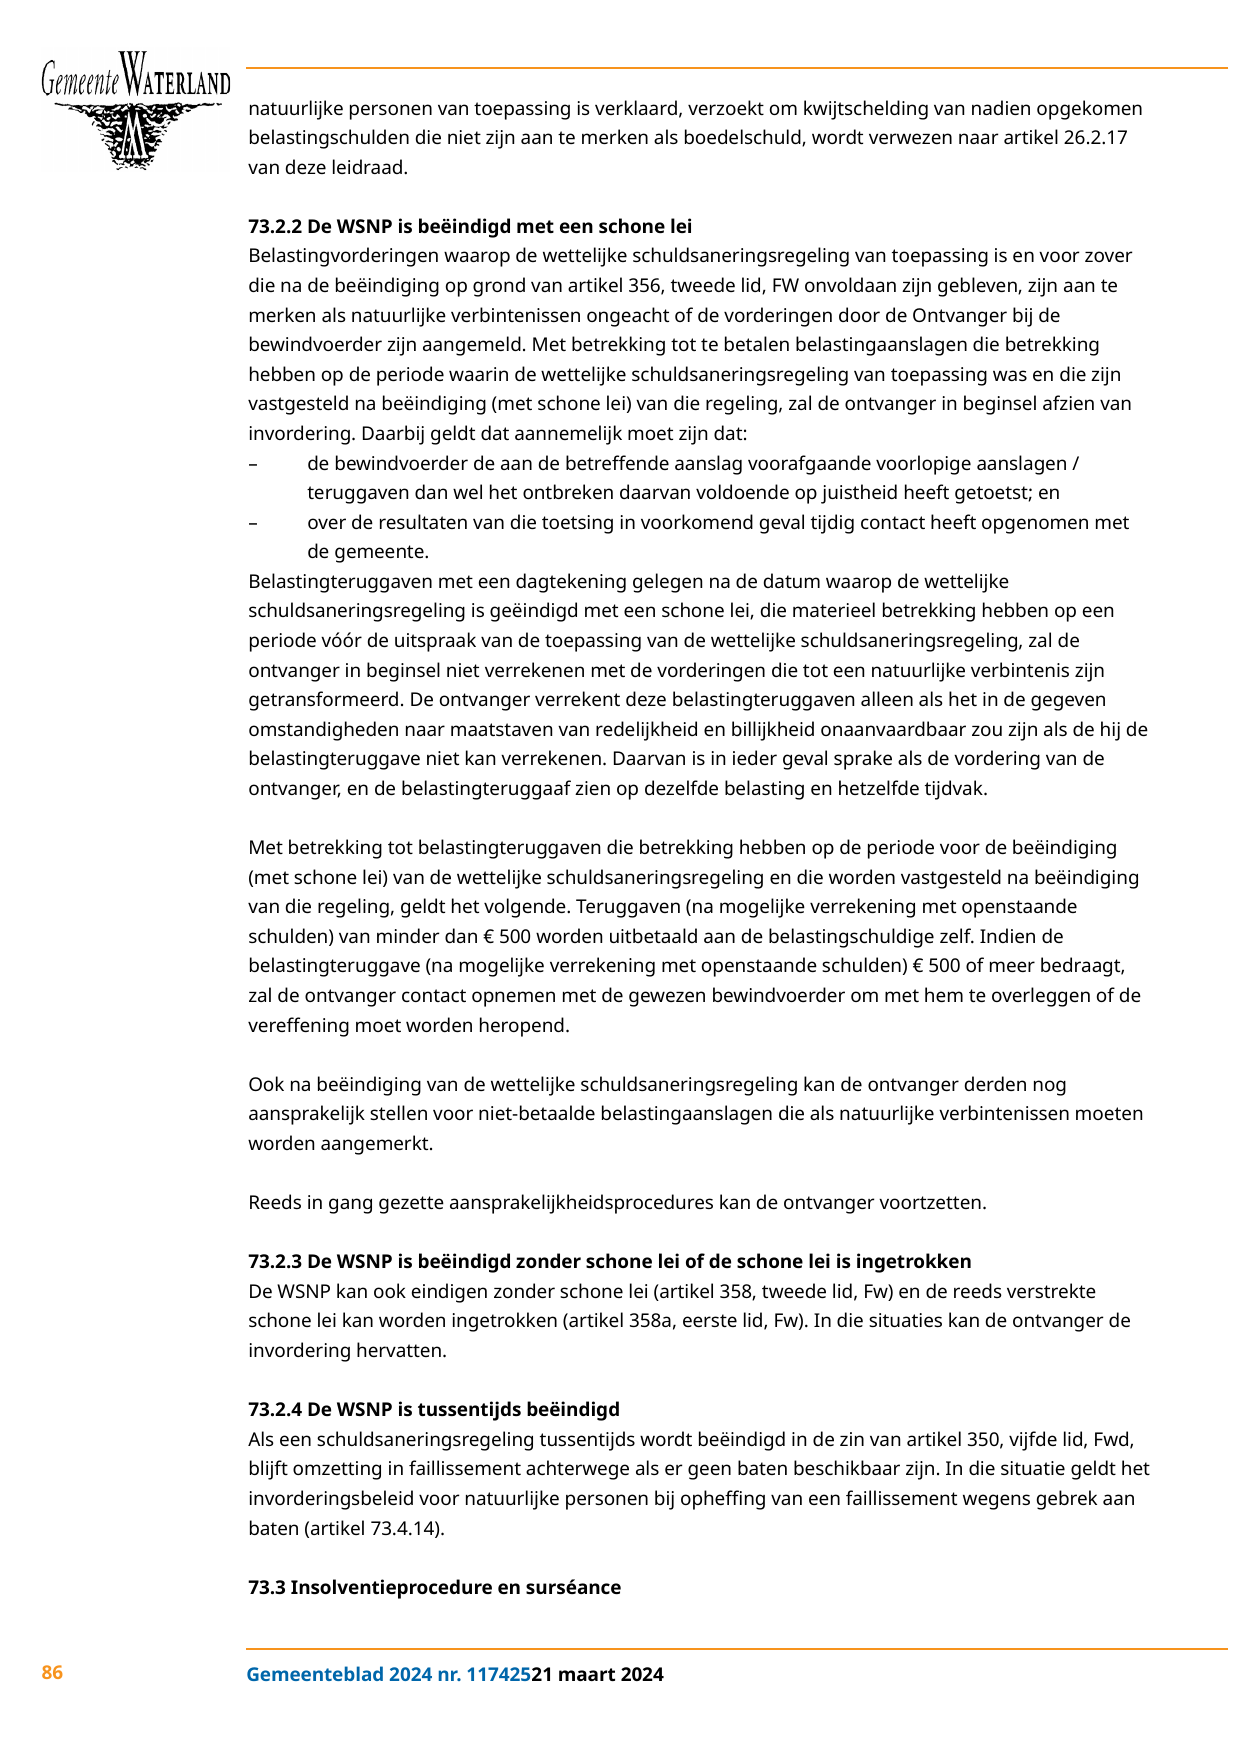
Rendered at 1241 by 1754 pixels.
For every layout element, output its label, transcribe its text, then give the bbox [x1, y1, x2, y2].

text Ook na beëindiging van de wettelijke schuldsaneringsregeling kan de ontvanger derden nog aansprakelijk stellen voor niet-betaalde belastingaanslagen die als natuurlijke verbintenissen moeten worden aangemerkt. [248, 1071, 1152, 1156]
picture [41, 47, 231, 172]
text Belastingteruggaven met een dagtekening gelegen na de datum waarop de wettelijke schuldsaneringsregeling is geëindigd met een schone lei, die materieel betrekking hebben op een periode vóór de uitspraak van de toepassing van de wettelijke schuldsaneringsregeling, zal de ontvanger in beginsel niet verrekenen met de vorderingen die tot een natuurlijke verbintenis zijn getransformeerd. De ontvanger verrekent deze belastingteruggaven alleen als het in de gegeven omstandigheden naar maatstaven van redelijkheid en billijkheid onaanvaardbaar zou zijn als de hij de belastingteruggave niet kan verrekenen. Daarvan is in ieder geval sprake als de vordering van de ontvanger, en de belastingteruggaaf zien op dezelfde belasting en hetzelfde tijdvak. [248, 568, 1152, 801]
text Belastingvorderingen waarop de wettelijke schuldsaneringsregeling van toepassing is en voor zover die na de beëindiging op grond van artikel 356, tweede lid, FW onvoldaan zijn gebleven, zijn aan te merken als natuurlijke verbintenissen ongeacht of de vorderingen door de Ontvanger bij de bewindvoerder zijn aangemeld. Met betrekking tot te betalen belastingaanslagen die betrekking hebben op de periode waarin de wettelijke schuldsaneringsregeling van toepassing was en die zijn vastgesteld na beëindiging (met schone lei) van die regeling, zal de ontvanger in beginsel afzien van invordering. Daarbij geldt dat aannemelijk moet zijn dat: [248, 243, 1152, 446]
text De WSNP kan ook eindigen zonder schone lei (artikel 358, tweede lid, Fw) en de reeds verstrekte schone lei kan worden ingetrokken (artikel 358a, eerste lid, Fw). In die situaties kan de ontvanger de invordering hervatten. [248, 1278, 1152, 1363]
text 73.2.4 De WSNP is tussentijds beëindigd [248, 1396, 1152, 1422]
text Met betrekking tot belastingteruggaven die betrekking hebben op de periode voor de beëindiging (met schone lei) van de wettelijke schuldsaneringsregeling en die worden vastgesteld na beëindiging van die regeling, geldt het volgende. Teruggaven (na mogelijke verrekening met openstaande schulden) van minder dan € 500 worden uitbetaald aan de belastingschuldige zelf. Indien de belastingteruggave (na mogelijke verrekening met openstaande schulden) € 500 of meer bedraagt, zal de ontvanger contact opnemen met de gewezen bewindvoerder om met hem te overleggen of de vereffening moet worden heropend. [248, 834, 1152, 1038]
text Reeds in gang gezette aansprakelijkheidsprocedures kan de ontvanger voortzetten. [248, 1189, 1152, 1215]
list over de resultaten van die toetsing in voorkomend geval tijdig contact heeft opgenomen met de gemeente. [248, 509, 1152, 564]
text 73.2.2 De WSNP is beëindigd met een schone lei [248, 213, 1152, 239]
text 73.2.3 De WSNP is beëindigd zonder schone lei of de schone lei is ingetrokken [248, 1248, 1152, 1274]
text Als een schuldsaneringsregeling tussentijds wordt beëindigd in de zin van artikel 350, vijfde lid, Fwd, blijft omzetting in faillissement achterwege als er geen baten beschikbaar zijn. In die situatie geldt het invorderingsbeleid voor natuurlijke personen bij opheffing van een faillissement wegens gebrek aan baten (artikel 73.4.14). [248, 1426, 1152, 1541]
list de bewindvoerder de aan de betreffende aanslag voorafgaande voorlopige aanslagen / teruggaven dan wel het ontbreken daarvan voldoende op juistheid heeft getoetst; en [248, 450, 1152, 505]
text 73.3 Insolventieprocedure en surséance [248, 1574, 1152, 1600]
text natuurlijke personen van toepassing is verklaard, verzoekt om kwijtschelding van nadien opgekomen belastingschulden die niet zijn aan te merken als boedelschuld, wordt verwezen naar artikel 26.2.17 van deze leidraad. [248, 95, 1152, 180]
